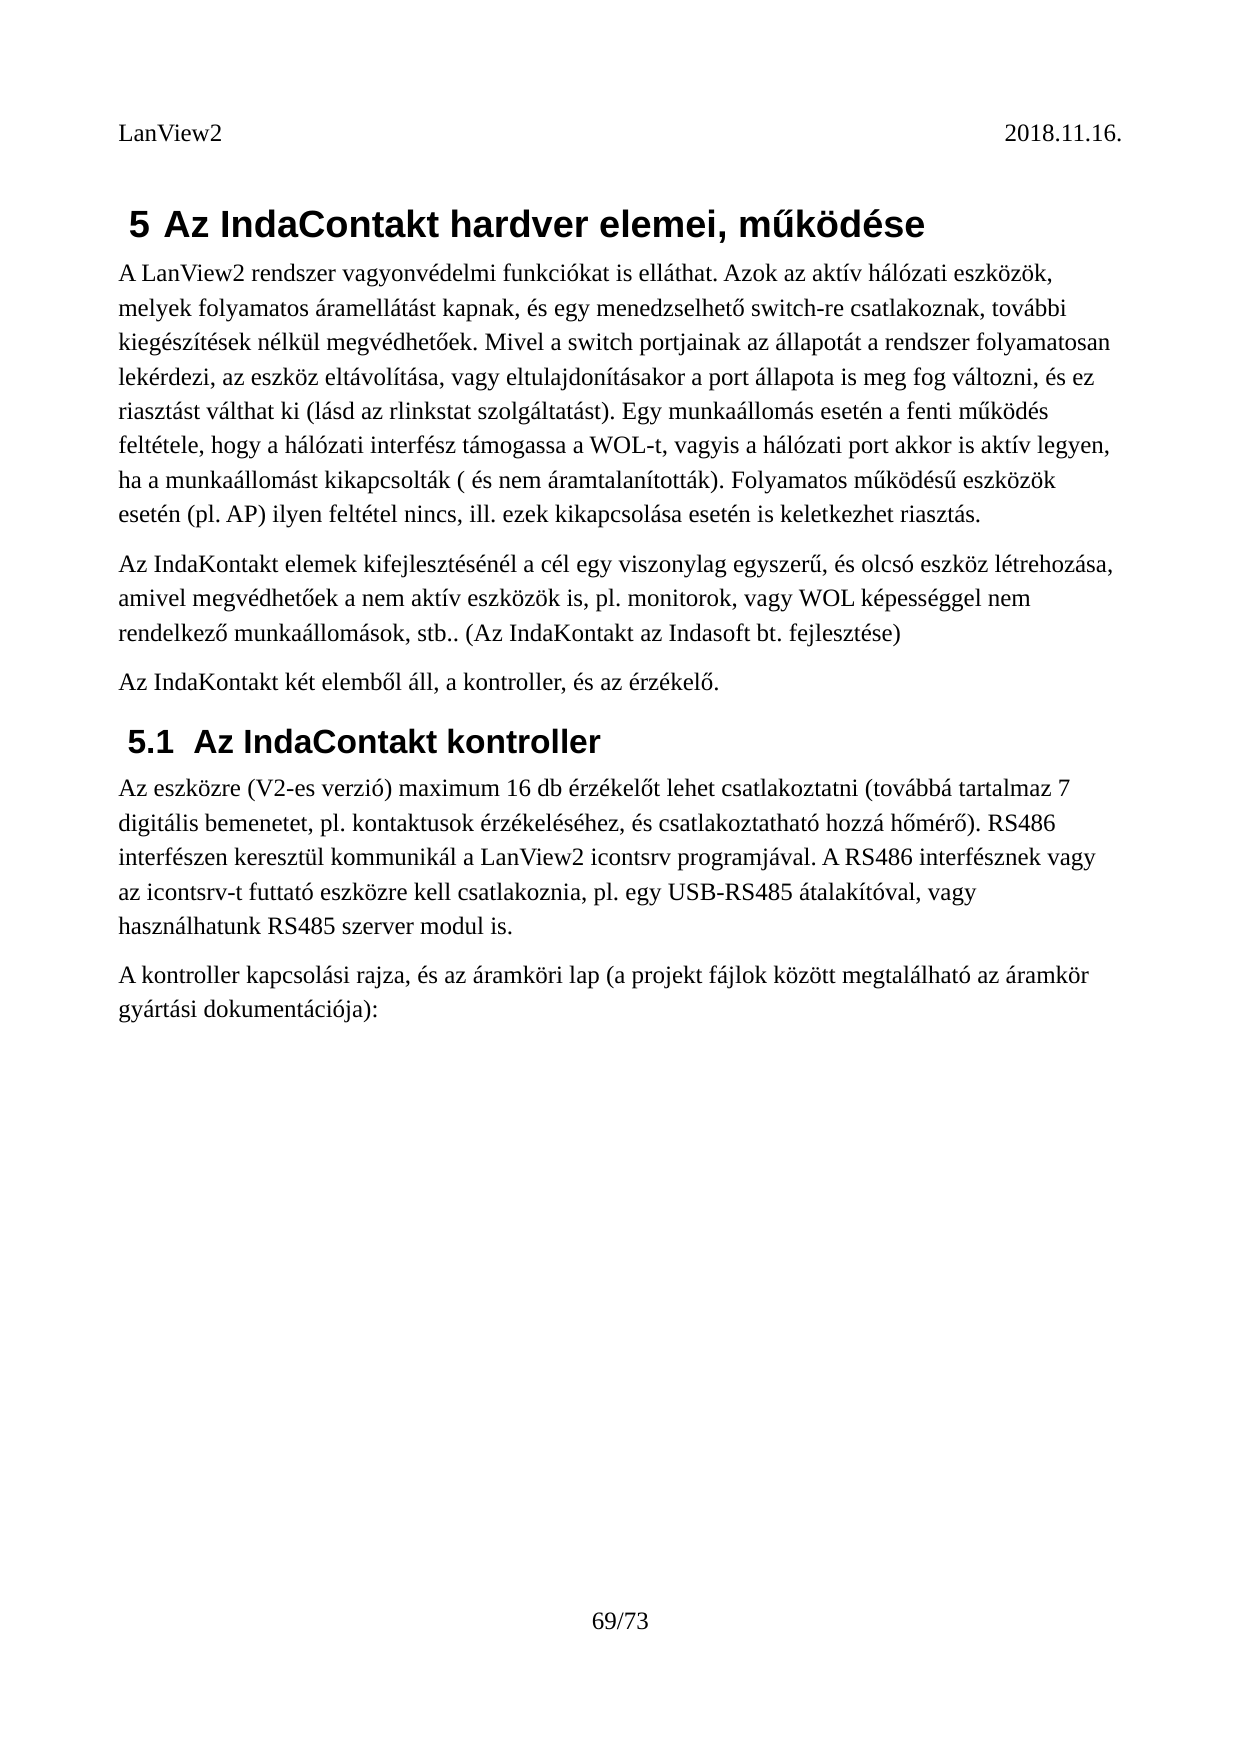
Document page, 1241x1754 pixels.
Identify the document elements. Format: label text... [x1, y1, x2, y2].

subtitle Az IndaContakt hardver elemei, működése [118, 202, 1122, 246]
text Az IndaKontakt elemek kifejlesztésénél a cél egy viszonylag egyszerű, és olcsó eszköz létrehozása, amivel megvédhetőek a nem aktív eszközök is, pl. monitorok, vagy WOL képességgel nem rendelkező munkaállomások, stb.. (Az IndaKontakt az Indasoft bt. fejlesztése) [118, 549, 1122, 646]
text A kontroller kapcsolási rajza, és az áramköri lap (a projekt fájlok között megtalálható az áramkör gyártási dokumentációja): [118, 960, 1122, 1023]
subtitle Az IndaContakt kontroller [118, 722, 1122, 761]
text Az IndaKontakt két elemből áll, a kontroller, és az érzékelő. [118, 667, 1122, 695]
text Az eszközre (V2-es verzió) maximum 16 db érzékelőt lehet csatlakoztatni (továbbá tartalmaz 7 digitális bemenetet, pl. kontaktusok érzékeléséhez, és csatlakoztatható hozzá hőmérő). RS486 interfészen keresztül kommunikál a LanView2 icontsrv programjával. A RS486 interfésznek vagy az icontsrv-t futtató eszközre kell csatlakoznia, pl. egy USB-RS485 átalakítóval, vagy használhatunk RS485 szerver modul is. [118, 773, 1122, 940]
text A LanView2 rendszer vagyonvédelmi funkciókat is elláthat. Azok az aktív hálózati eszközök, melyek folyamatos áramellátást kapnak, és egy menedzselhető switch-re csatlakoznak, további kiegészítések nélkül megvédhetőek. Mivel a switch portjainak az állapotát a rendszer folyamatosan lekérdezi, az eszköz eltávolítása, vagy eltulajdonításakor a port állapota is meg fog változni, és ez riasztást válthat ki (lásd az rlinkstat szolgáltatást). Egy munkaállomás esetén a fenti működés feltétele, hogy a hálózati interfész támogassa a WOL-t, vagyis a hálózati port akkor is aktív legyen, ha a munkaállomást kikapcsolták ( és nem áramtalanították). Folyamatos működésű eszközök esetén (pl. AP) ilyen feltétel nincs, ill. ezek kikapcsolása esetén is keletkezhet riasztás. [118, 258, 1122, 528]
